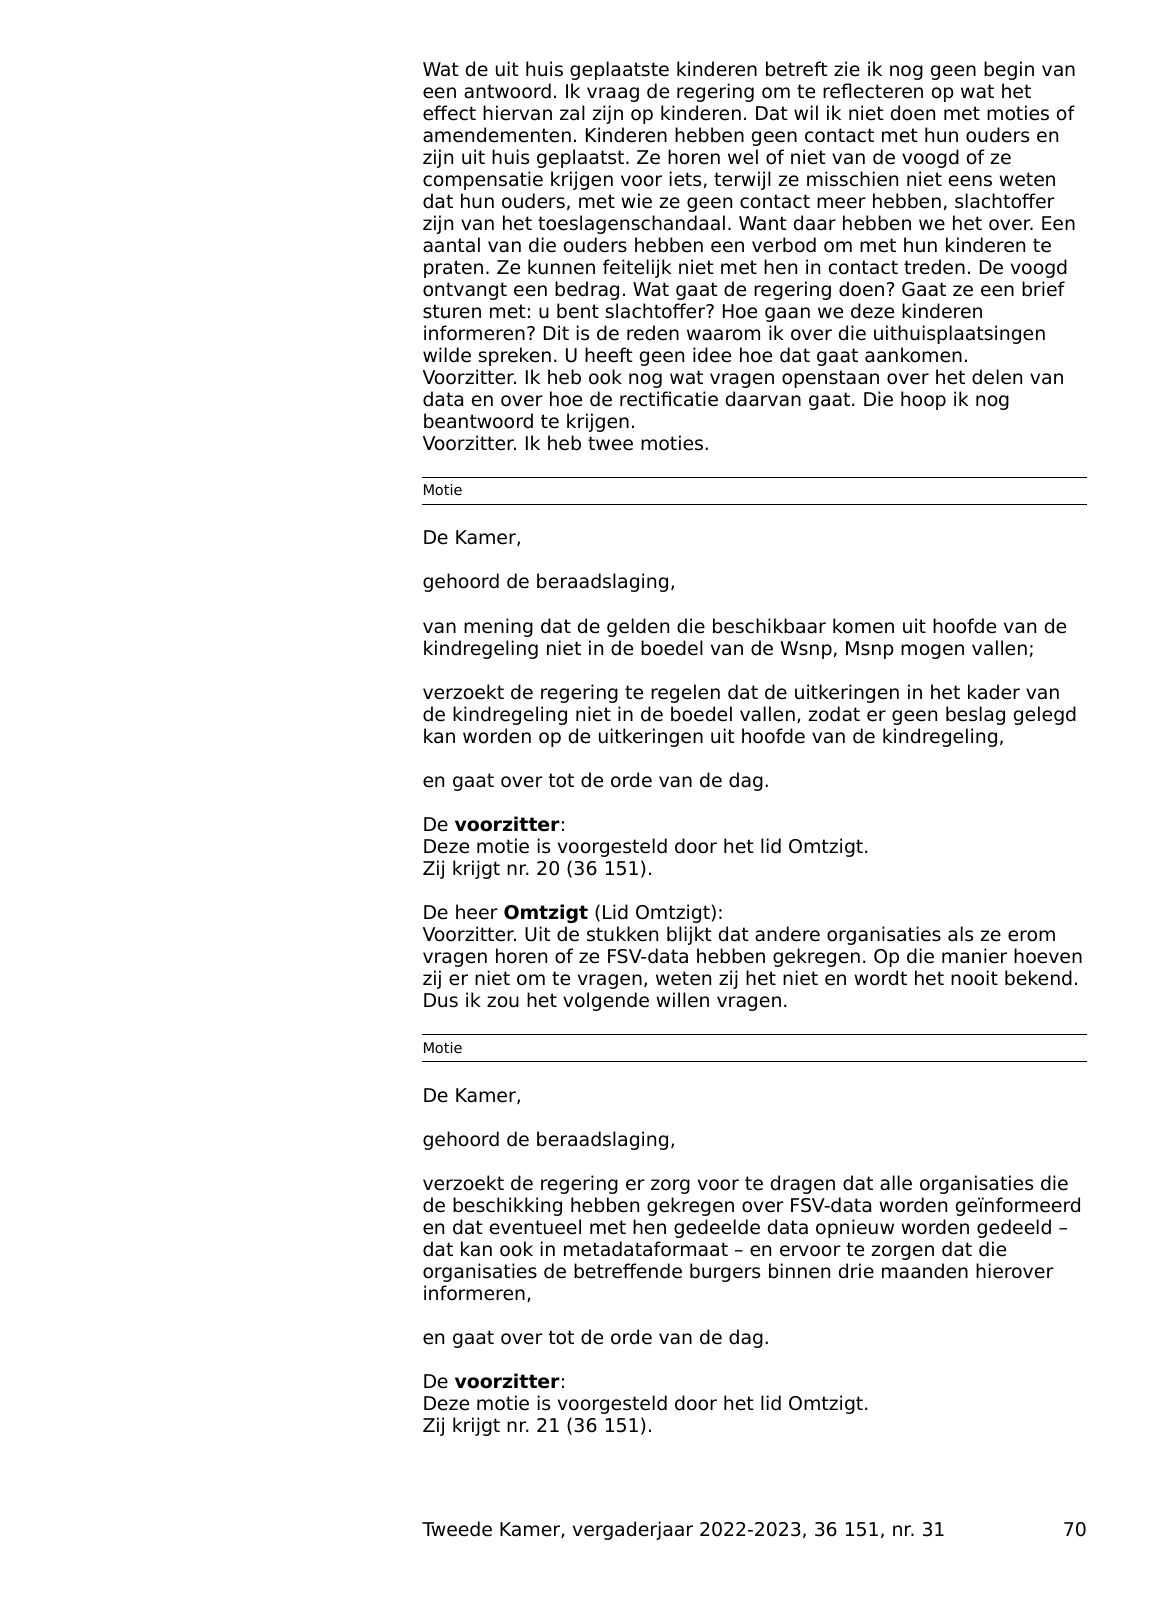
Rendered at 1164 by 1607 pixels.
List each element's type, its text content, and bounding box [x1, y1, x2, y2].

text De voorzitter: [422, 1371, 1087, 1393]
text De Kamer, [422, 1084, 1087, 1106]
text Voorzitter. Uit de stukken blijkt dat andere organisaties als ze erom vragen horen of ze FSV-data hebben gekregen. Op die manier hoeven zij er niet om te vragen, weten zij het niet en wordt het nooit bekend. Dus ik zou het volgende willen vragen. [422, 924, 1087, 1012]
text verzoekt de regering er zorg voor te dragen dat alle organisaties die de beschikking hebben gekregen over FSV-data worden geïnformeerd en dat eventueel met hen gedeelde data opnieuw worden gedeeld – dat kan ook in metadataformaat – en ervoor te zorgen dat die organisaties de betreffende burgers binnen drie maanden hierover informeren, [422, 1173, 1087, 1305]
text De heer Omtzigt (Lid Omtzigt): [422, 902, 1087, 924]
text Deze motie is voorgesteld door het lid Omtzigt. [422, 1393, 1087, 1415]
text verzoekt de regering te regelen dat de uitkeringen in het kader van de kindregeling niet in de boedel vallen, zodat er geen beslag gelegd kan worden op de uitkeringen uit hoofde van de kindregeling, [422, 682, 1087, 748]
text gehoord de beraadslaging, [422, 571, 1087, 593]
text Deze motie is voorgesteld door het lid Omtzigt. [422, 836, 1087, 858]
text en gaat over tot de orde van de dag. [422, 1327, 1087, 1349]
text De voorzitter: [422, 814, 1087, 836]
text De Kamer, [422, 527, 1087, 549]
text Voorzitter. Ik heb ook nog wat vragen openstaan over het delen van data en over hoe de rectificatie daarvan gaat. Die hoop ik nog beantwoord te krijgen. [422, 367, 1087, 433]
text Wat de uit huis geplaatste kinderen betreft zie ik nog geen begin van een antwoord. Ik vraag de regering om te reflecteren op wat het effect hiervan zal zijn op kinderen. Dat wil ik niet doen met moties of amendementen. Kinderen hebben geen contact met hun ouders en zijn uit huis geplaatst. Ze horen wel of niet van de voogd of ze compensatie krijgen voor iets, terwijl ze misschien niet eens weten dat hun ouders, met wie ze geen contact meer hebben, slachtoffer zijn van het toeslagenschandaal. Want daar hebben we het over. Een aantal van die ouders hebben een verbod om met hun kinderen te praten. Ze kunnen feitelijk niet met hen in contact treden. De voogd ontvangt een bedrag. Wat gaat de regering doen? Gaat ze een brief sturen met: u bent slachtoffer? Hoe gaan we deze kinderen informeren? Dit is de reden waarom ik over die uithuisplaatsingen wilde spreken. U heeft geen idee hoe dat gaat aankomen. [422, 59, 1087, 367]
text gehoord de beraadslaging, [422, 1129, 1087, 1151]
text en gaat over tot de orde van de dag. [422, 770, 1087, 792]
text van mening dat de gelden die beschikbaar komen uit hoofde van de kindregeling niet in de boedel van de Wsnp, Msnp mogen vallen; [422, 616, 1087, 659]
text Zij krijgt nr. 21 (36 151). [422, 1415, 1087, 1437]
text Zij krijgt nr. 20 (36 151). [422, 858, 1087, 880]
text Voorzitter. Ik heb twee moties. [422, 433, 1087, 455]
table_header Motie [422, 478, 1087, 504]
table_header Motie [422, 1035, 1087, 1061]
